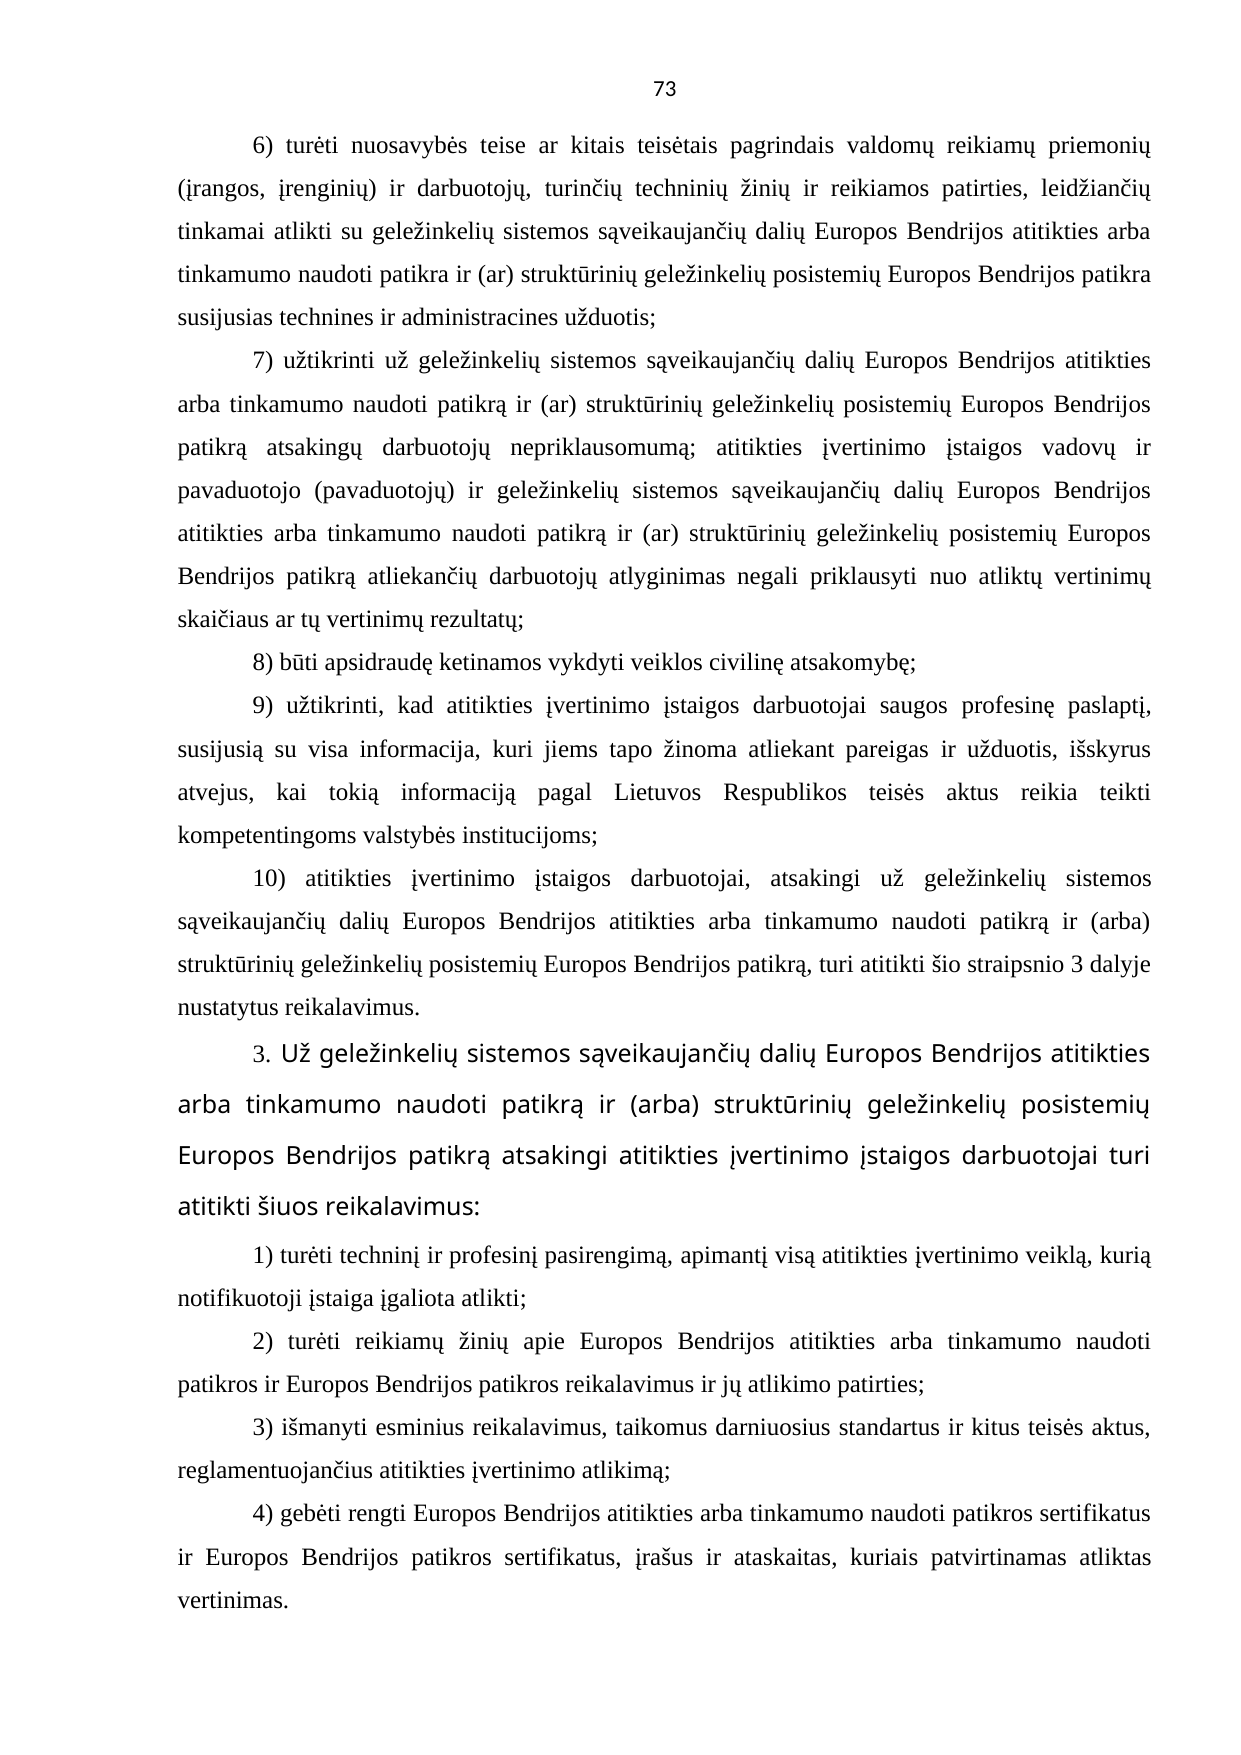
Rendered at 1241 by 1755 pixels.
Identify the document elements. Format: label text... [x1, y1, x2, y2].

text 9) užtikrinti, kad atitikties įvertinimo įstaigos darbuotojai saugos profesinę paslaptį, susijusią su visa informacija, kuri jiems tapo žinoma atliekant pareigas ir užduotis, išskyrus atvejus, kai tokią informaciją pagal Lietuvos Respublikos teisės aktus reikia teikti kompetentingoms valstybės institucijoms; [177, 691, 1152, 849]
text 3) išmanyti esminius reikalavimus, taikomus darniuosius standartus ir kitus teisės aktus, reglamentuojančius atitikties įvertinimo atlikimą; [177, 1412, 1152, 1484]
text 8) būti apsidraudę ketinamos vykdyti veiklos civilinę atsakomybę; [177, 647, 1152, 676]
text 7) užtikrinti už geležinkelių sistemos sąveikaujančių dalių Europos Bendrijos atitikties arba tinkamumo naudoti patikrą ir (ar) struktūrinių geležinkelių posistemių Europos Bendrijos patikrą atsakingų darbuotojų nepriklausomumą; atitikties įvertinimo įstaigos vadovų ir pavaduotojo (pavaduotojų) ir geležinkelių sistemos sąveikaujančių dalių Europos Bendrijos atitikties arba tinkamumo naudoti patikrą ir (ar) struktūrinių geležinkelių posistemių Europos Bendrijos patikrą atliekančių darbuotojų atlyginimas negali priklausyti nuo atliktų vertinimų skaičiaus ar tų vertinimų rezultatų; [177, 346, 1152, 633]
text 4) gebėti rengti Europos Bendrijos atitikties arba tinkamumo naudoti patikros sertifikatus ir Europos Bendrijos patikros sertifikatus, įrašus ir ataskaitas, kuriais patvirtinamas atliktas vertinimas. [177, 1498, 1152, 1613]
text 2) turėti reikiamų žinių apie Europos Bendrijos atitikties arba tinkamumo naudoti patikros ir Europos Bendrijos patikros reikalavimus ir jų atlikimo patirties; [177, 1326, 1152, 1398]
text 6) turėti nuosavybės teise ar kitais teisėtais pagrindais valdomų reikiamų priemonių (įrangos, įrenginių) ir darbuotojų, turinčių techninių žinių ir reikiamos patirties, leidžiančių tinkamai atlikti su geležinkelių sistemos sąveikaujančių dalių Europos Bendrijos atitikties arba tinkamumo naudoti patikra ir (ar) struktūrinių geležinkelių posistemių Europos Bendrijos patikra susijusias technines ir administracines užduotis; [177, 130, 1152, 331]
text 3. Už geležinkelių sistemos sąveikaujančių dalių Europos Bendrijos atitikties arba tinkamumo naudoti patikrą ir (arba) struktūrinių geležinkelių posistemių Europos Bendrijos patikrą atsakingi atitikties įvertinimo įstaigos darbuotojai turi atitikti šiuos reikalavimus: [177, 1036, 1152, 1223]
text 10) atitikties įvertinimo įstaigos darbuotojai, atsakingi už geležinkelių sistemos sąveikaujančių dalių Europos Bendrijos atitikties arba tinkamumo naudoti patikrą ir (arba) struktūrinių geležinkelių posistemių Europos Bendrijos patikrą, turi atitikti šio straipsnio 3 dalyje nustatytus reikalavimus. [177, 863, 1152, 1021]
text 1) turėti techninį ir profesinį pasirengimą, apimantį visą atitikties įvertinimo veiklą, kurią notifikuotoji įstaiga įgaliota atlikti; [177, 1240, 1152, 1312]
